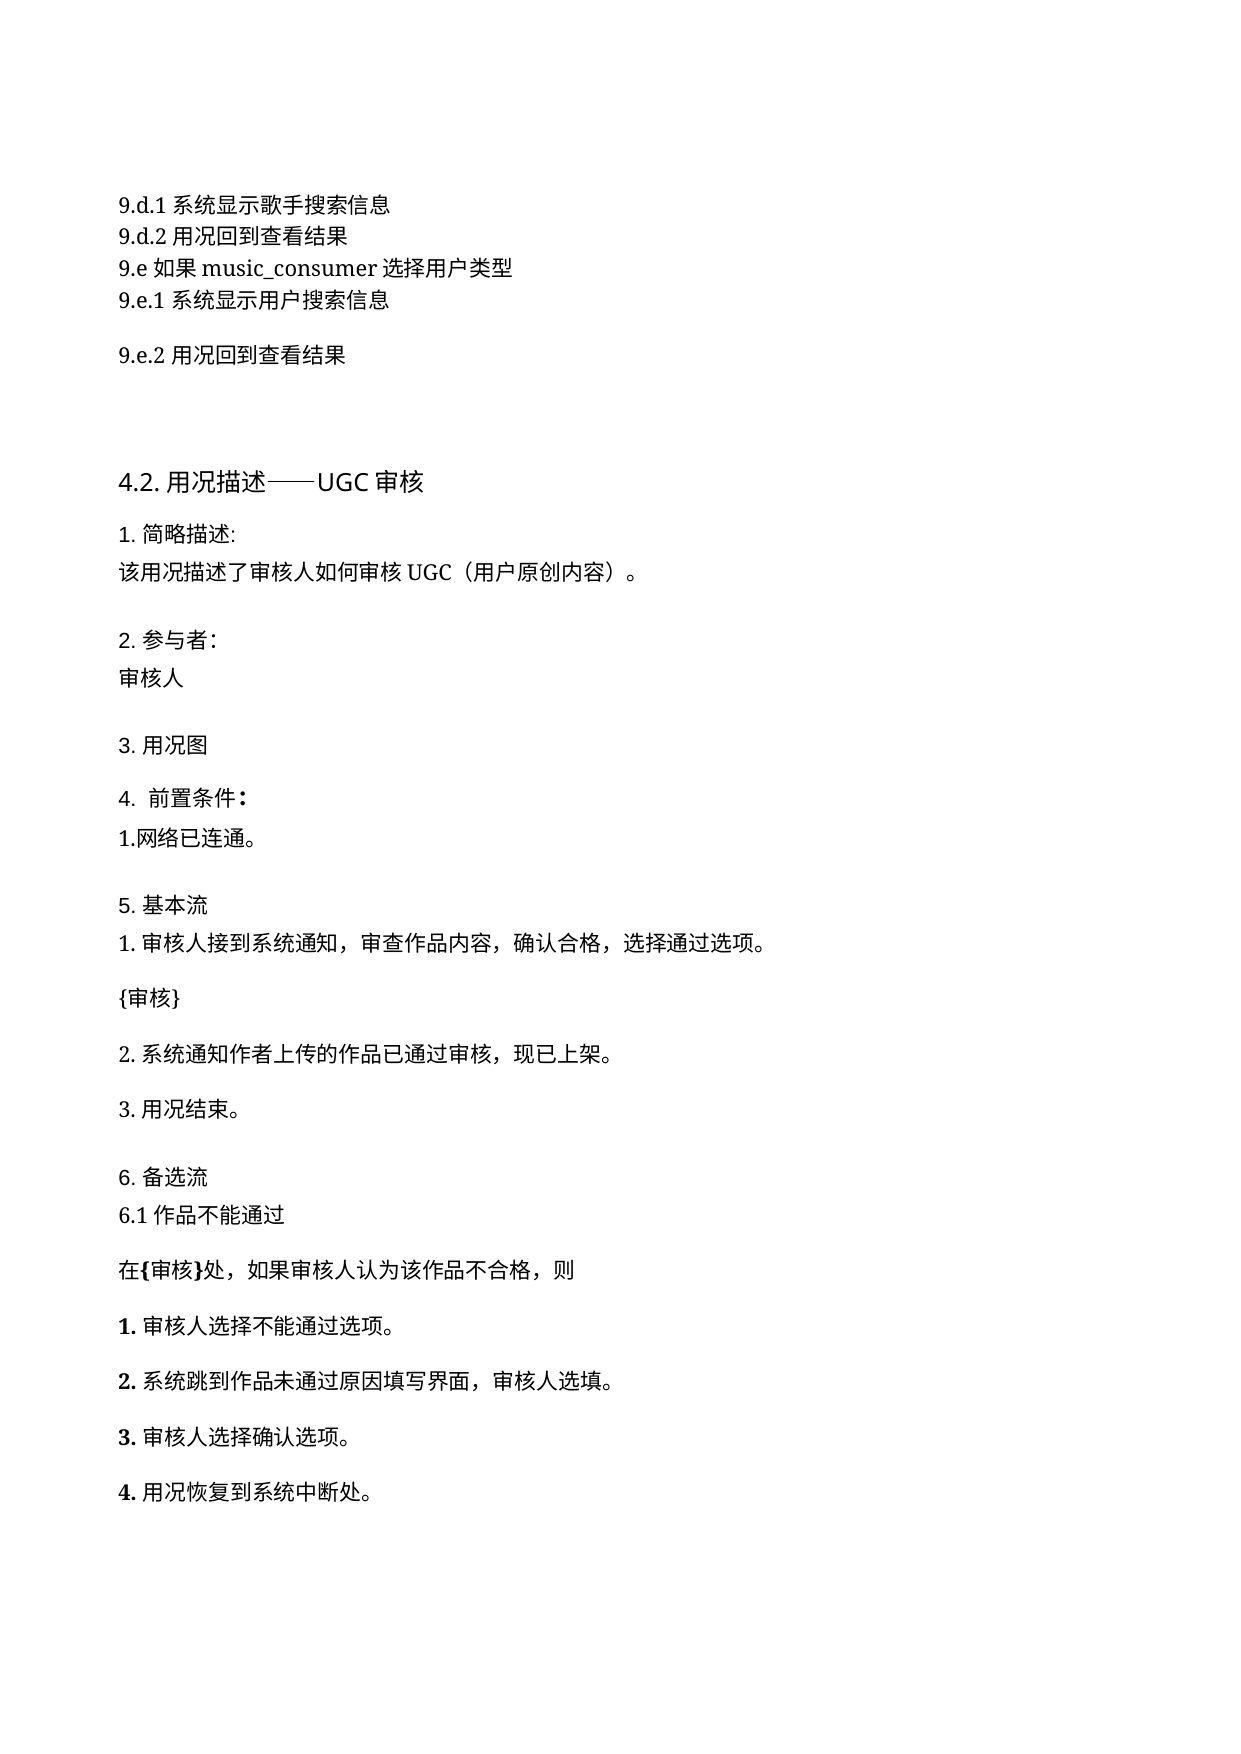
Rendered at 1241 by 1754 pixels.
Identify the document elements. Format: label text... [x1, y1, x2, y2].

text 该用况描述了审核人如何审核UGC（用户原创内容）。 [118, 555, 1122, 587]
text 1. 审核人接到系统通知，审查作品内容，确认合格，选择通过选项。 [118, 926, 1122, 958]
text 3. 审核人选择确认选项。 [118, 1420, 1122, 1451]
subtitle 简略描述: [118, 517, 1122, 549]
subtitle 用况图 [118, 728, 1122, 759]
text 3. 用况结束。 [118, 1092, 1122, 1124]
subtitle 前置条件： [118, 777, 1122, 813]
text 4. 用况恢复到系统中断处。 [118, 1475, 1122, 1507]
text {审核} [118, 981, 1122, 1013]
text 9.e.2 用况回到查看结果 [118, 338, 1122, 370]
text 6.1 作品不能通过 [118, 1198, 1122, 1229]
text 9.d.2 用况回到查看结果 [118, 219, 1122, 251]
subtitle 基本流 [118, 888, 1122, 919]
text 9.e.1 系统显示用户搜索信息 [118, 283, 1122, 315]
text 在{审核}处，如果审核人认为该作品不合格，则 [118, 1253, 1122, 1285]
text 1. 审核人选择不能通过选项。 [118, 1309, 1122, 1340]
text 2. 系统通知作者上传的作品已通过审核，现已上架。 [118, 1037, 1122, 1069]
text 审核人 [118, 661, 1122, 692]
text 9.d.1 系统显示歌手搜索信息 [118, 188, 1122, 219]
text 2. 系统跳到作品未通过原因填写界面，审核人选填。 [118, 1364, 1122, 1396]
text 9.e 如果music_consumer选择用户类型 [118, 251, 1122, 283]
subtitle 备选流 [118, 1160, 1122, 1191]
subtitle 用况描述——UGC审核 [118, 462, 1122, 498]
subtitle 参与者： [118, 623, 1122, 654]
text 1.网络已连通。 [118, 821, 1122, 852]
